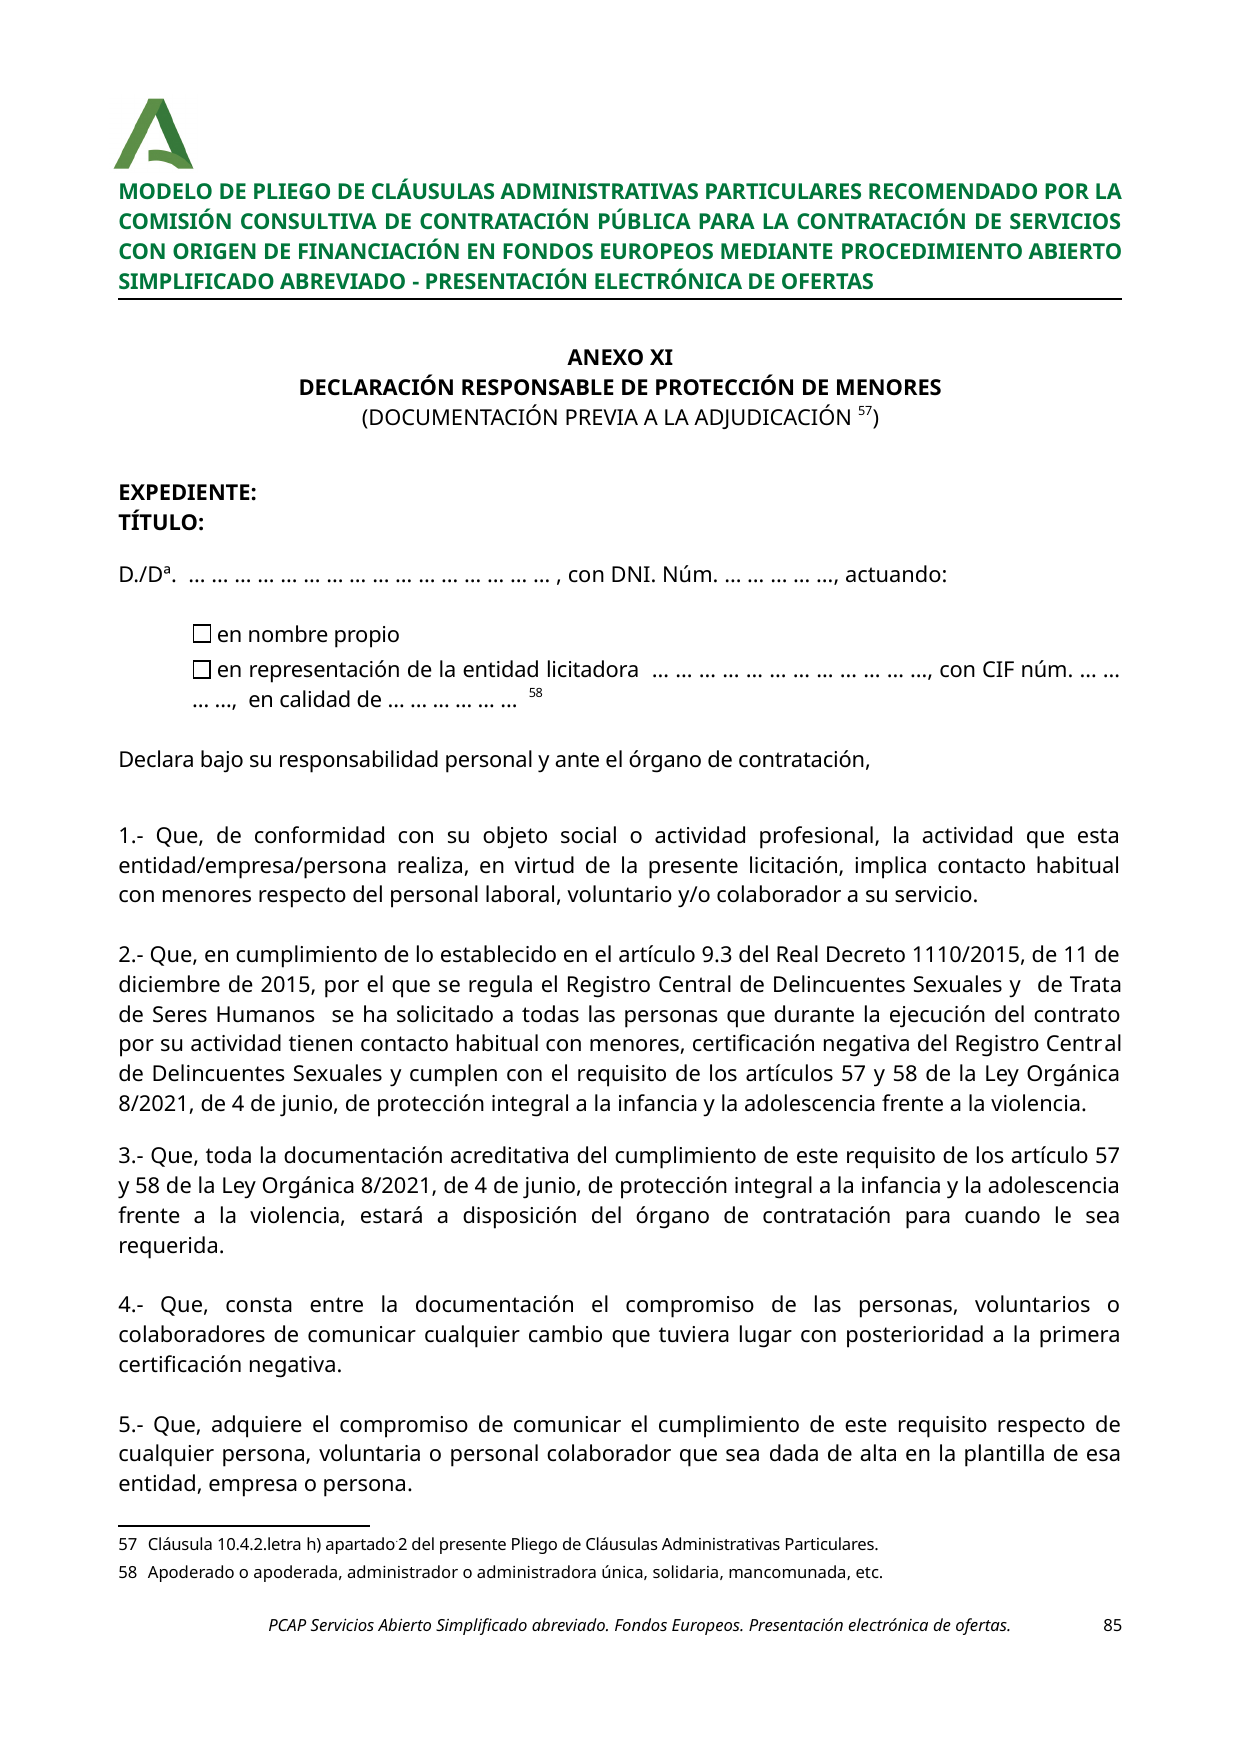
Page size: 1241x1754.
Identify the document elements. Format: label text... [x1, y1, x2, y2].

text 2.- Que, en cumplimiento de lo establecido en el artículo 9.3 del Real Decreto 1110/2015, de 11 de diciembre de 2015, por el que se regula el Registro Central de Delincuentes Sexuales y de Trata de Seres Humanos se ha solicitado a todas las personas que durante la ejecución del contrato por su actividad tienen contacto habitual con menores, certificación negativa del Registro Central de Delincuentes Sexuales y cumplen con el requisito de los artículos 57 y 58 de la Ley Orgánica 8/2021, de 4 de junio, de protección integral a la infancia y la adolescencia frente a la violencia. [118, 939, 1122, 1118]
text 4.- Que, consta entre la documentación el compromiso de las personas, voluntarios o colaboradores de comunicar cualquier cambio que tuviera lugar con posterioridad a la primera certificación negativa. [118, 1289, 1122, 1379]
text EXPEDIENTE: [118, 477, 1122, 507]
text en nombre propio [192, 619, 1122, 648]
text TÍTULO: [118, 507, 1122, 536]
text D./Dª. … … … … … … … … … … … … … … … … , con DNI. Núm. … … … … …, actuando: [118, 559, 1122, 589]
text Cláusula 10.4.2.letra h) apartado.2 del presente Pliego de Cláusulas Administrativas Particulares. [118, 1532, 1122, 1555]
text MODELO DE PLIEGO DE CLÁUSULAS ADMINISTRATIVAS PARTICULARES RECOMENDADO POR LA COMISIÓN CONSULTIVA DE CONTRATACIÓN PÚBLICA PARA LA CONTRATACIÓN DE SERVICIOS CON ORIGEN DE FINANCIACIÓN EN FONDOS EUROPEOS MEDIANTE PROCEDIMIENTO ABIERTO SIMPLIFICADO ABREVIADO - PRESENTACIÓN ELECTRÓNICA DE OFERTAS [118, 176, 1122, 298]
text en representación de la entidad licitadora … … … … … … … … … … … …, con CIF núm. … … … …, en calidad de … … … … … … [192, 654, 1122, 714]
text 3.- Que, toda la documentación acreditativa del cumplimiento de este requisito de los artículo 57 y 58 de la Ley Orgánica 8/2021, de 4 de junio, de protección integral a la infancia y la adolescencia frente a la violencia, estará a disposición del órgano de contratación para cuando le sea requerida. [118, 1140, 1122, 1259]
text 1.- Que, de conformidad con su objeto social o actividad profesional, la actividad que esta entidad/empresa/persona realiza, en virtud de la presente licitación, implica contacto habitual con menores respecto del personal laboral, voluntario y/o colaborador a su servicio. [118, 820, 1122, 909]
text DECLARACIÓN RESPONSABLE DE PROTECCIÓN DE MENORES [118, 372, 1122, 402]
text Apoderado o apoderada, administrador o administradora única, solidaria, mancomunada, etc. [118, 1561, 1122, 1584]
text ANEXO XI [118, 342, 1122, 372]
text (DOCUMENTACIÓN PREVIA A LA ADJUDICACIÓN ) [118, 402, 1122, 431]
text 5.- Que, adquiere el compromiso de comunicar el cumplimiento de este requisito respecto de cualquier persona, voluntaria o personal colaborador que sea dada de alta en la plantilla de esa entidad, empresa o persona. [118, 1408, 1122, 1498]
picture [109, 94, 198, 173]
text Declara bajo su responsabilidad personal y ante el órgano de contratación, [118, 744, 1122, 774]
